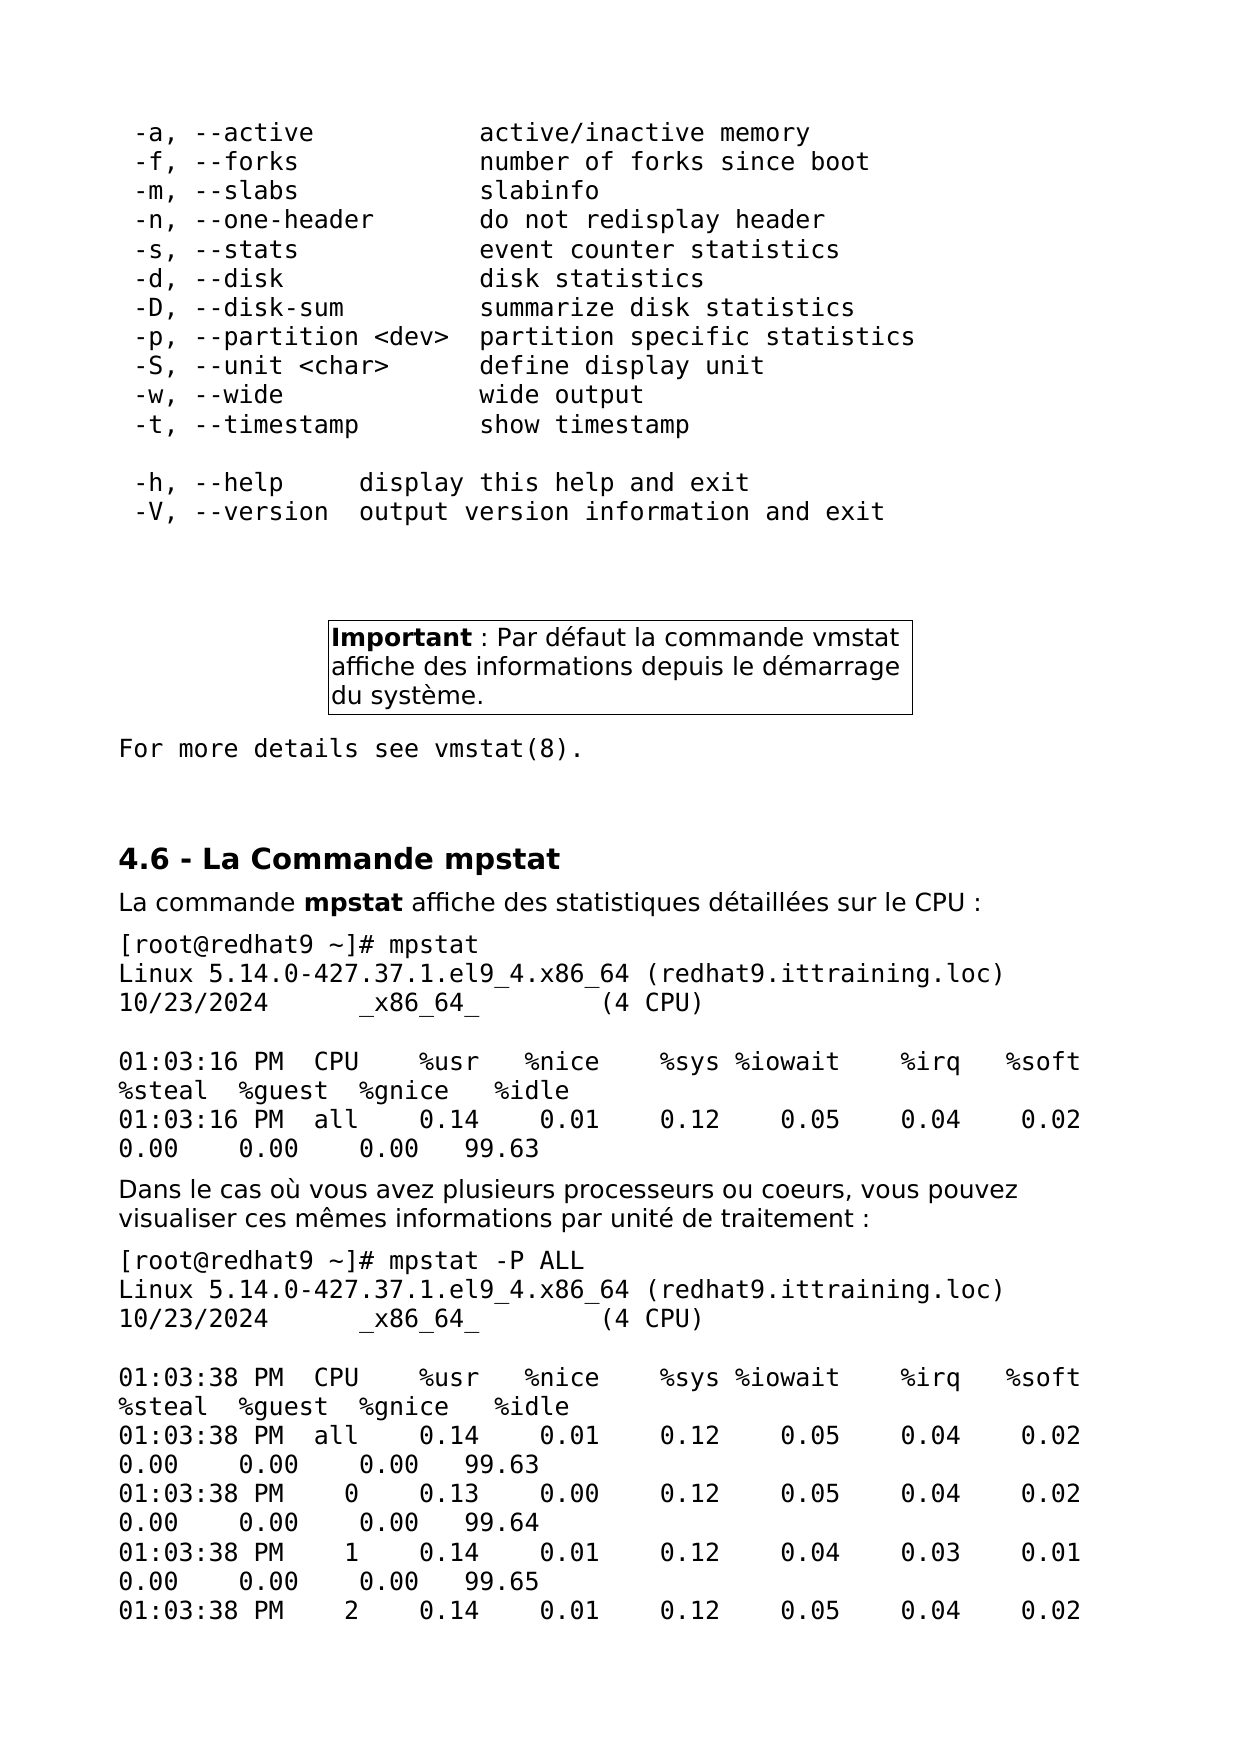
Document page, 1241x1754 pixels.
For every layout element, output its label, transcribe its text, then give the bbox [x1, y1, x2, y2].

text La commande mpstat affiche des statistiques détaillées sur le CPU : [118, 888, 1122, 918]
text Dans le cas où vous avez plusieurs processeurs ou coeurs, vous pouvez visualiser ces mêmes informations par unité de traitement : [118, 1175, 1122, 1234]
text -a, --active active/inactive memory -f, --forks number of forks since boot -m, --slabs slabinfo -n, --one-header do not redisplay header -s, --stats event counter statistics -d, --disk disk statistics -D, --disk-sum summarize disk statistics -p, --partition <dev> partition specific statistics -S, --unit <char> define display unit -w, --wide wide output -t, --timestamp show timestamp -h, --help display this help and exit -V, --version output version information and exit For more details see vmstat(8). [118, 118, 1122, 764]
text [root@redhat9 ~]# mpstat Linux 5.14.0-427.37.1.el9_4.x86_64 (redhat9.ittraining.loc) 10/23/2024 _x86_64_ (4 CPU) 01:03:16 PM CPU %usr %nice %sys %iowait %irq %soft %steal %guest %gnice %idle 01:03:16 PM all 0.14 0.01 0.12 0.05 0.04 0.02 0.00 0.00 0.00 99.63 [118, 930, 1122, 1163]
text [root@redhat9 ~]# mpstat -P ALL Linux 5.14.0-427.37.1.el9_4.x86_64 (redhat9.ittraining.loc) 10/23/2024 _x86_64_ (4 CPU) 01:03:38 PM CPU %usr %nice %sys %iowait %irq %soft %steal %guest %gnice %idle 01:03:38 PM all 0.14 0.01 0.12 0.05 0.04 0.02 0.00 0.00 0.00 99.63 01:03:38 PM 0 0.13 0.00 0.12 0.05 0.04 0.02 0.00 0.00 0.00 99.64 01:03:38 PM 1 0.14 0.01 0.12 0.04 0.03 0.01 0.00 0.00 0.00 99.65 01:03:38 PM 2 0.14 0.01 0.12 0.05 0.04 0.02 [118, 1246, 1122, 1625]
subtitle 4.6 - La Commande mpstat [118, 842, 1122, 876]
table_header Important : Par défaut la commande vmstat affiche des informations depuis le démarrage du système. [329, 621, 912, 714]
